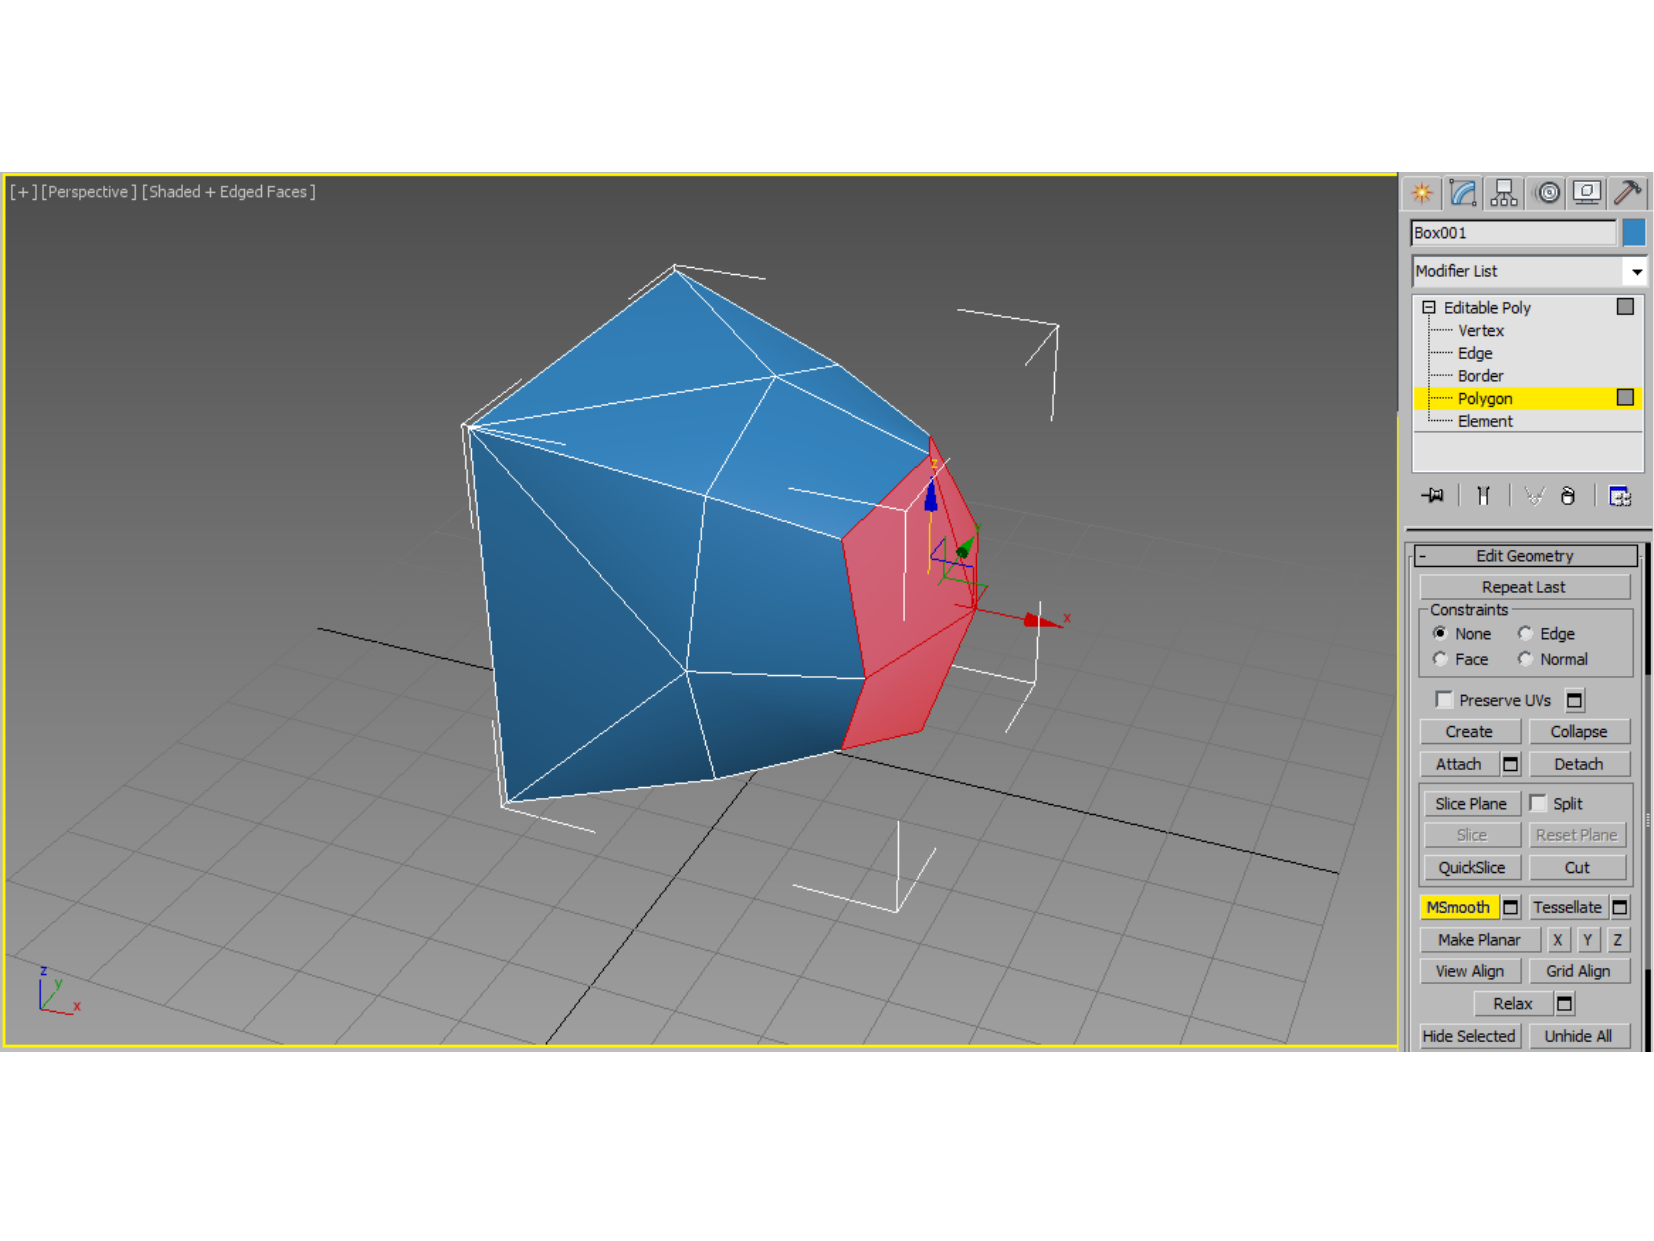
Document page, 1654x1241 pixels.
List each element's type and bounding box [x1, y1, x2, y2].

picture [0, 172, 1654, 1052]
